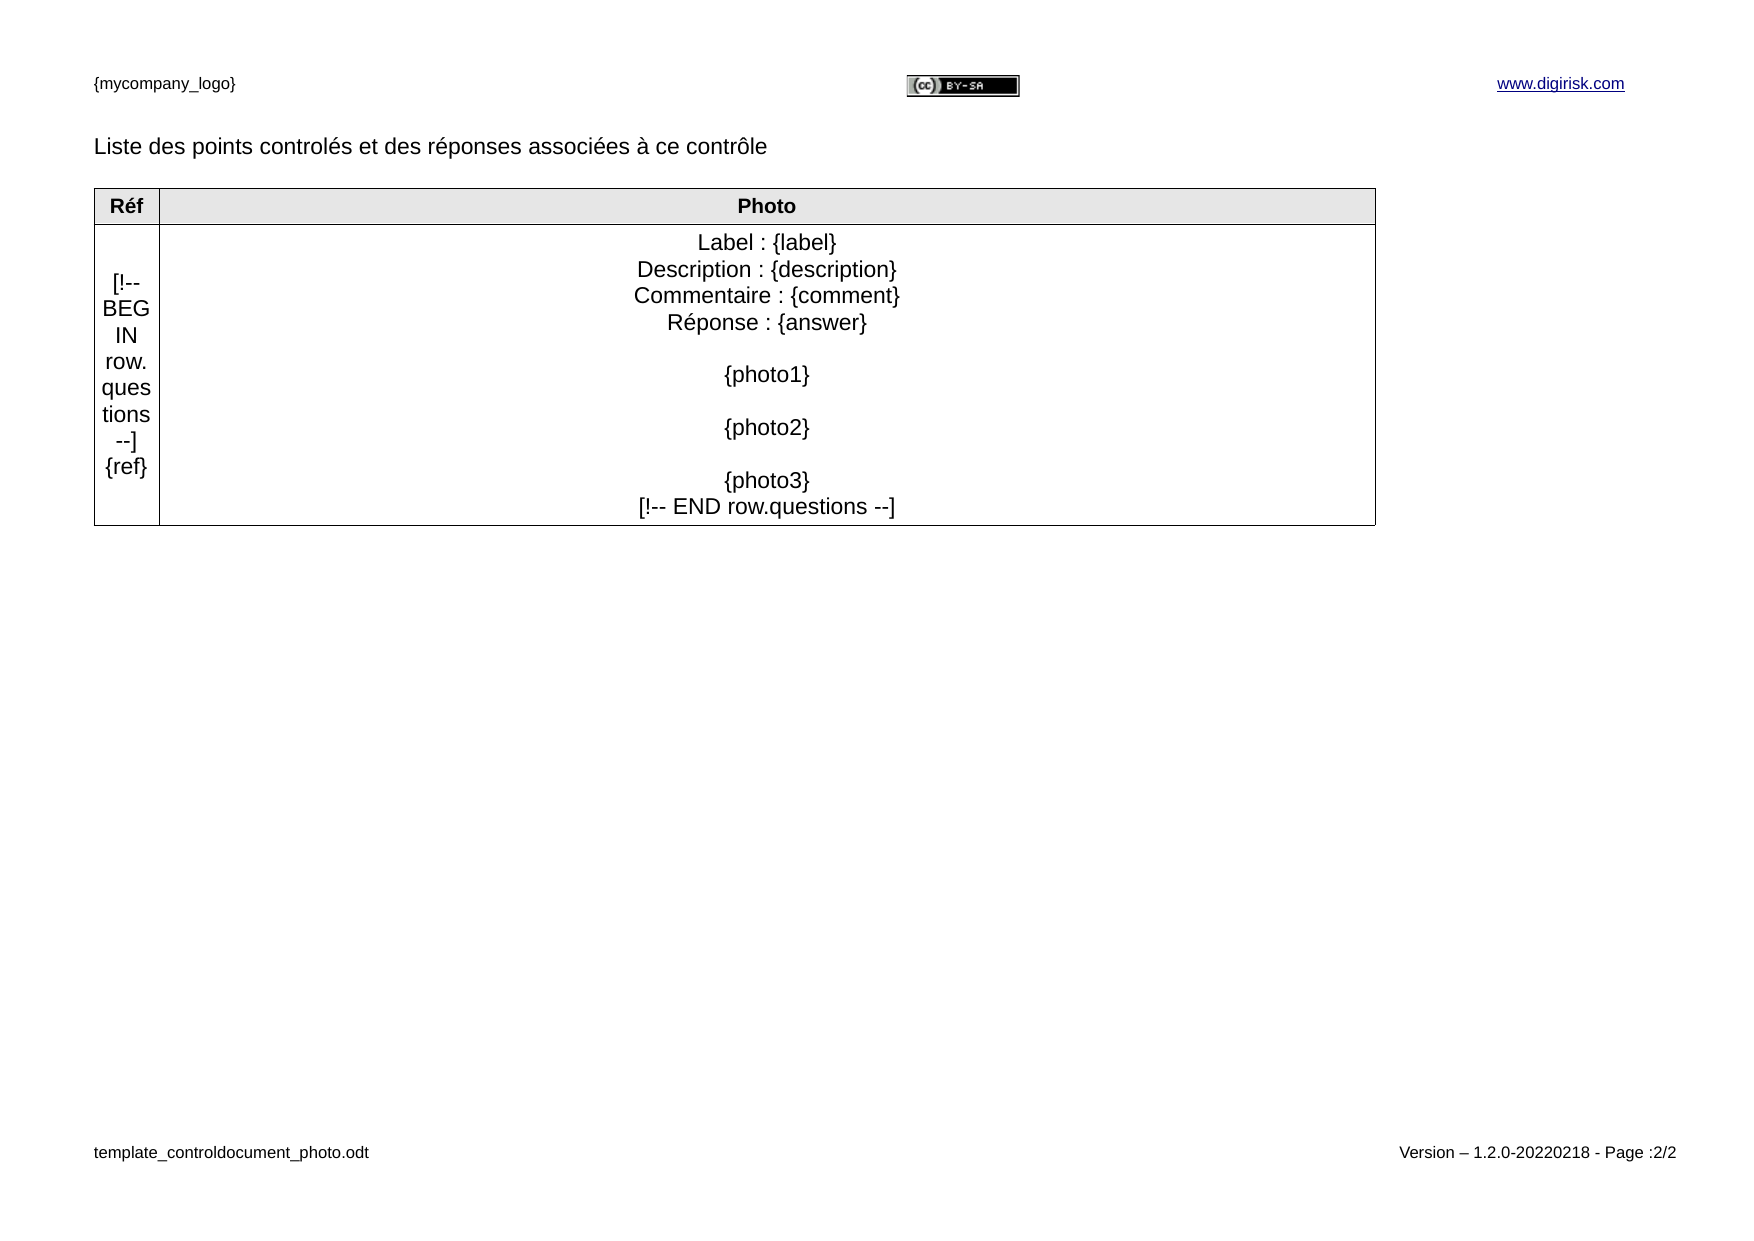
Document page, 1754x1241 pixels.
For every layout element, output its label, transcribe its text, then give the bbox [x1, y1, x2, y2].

table_cell Label : {label} Description : {description} Commentaire : {comment} Réponse : {answer} {photo1} {photo2} {photo3} [!-- END row.questions --] [160, 225, 1375, 525]
text Liste des points controlés et des réponses associées à ce contrôle [94, 133, 1676, 159]
table_header Photo [160, 189, 1375, 223]
picture [906, 75, 1020, 97]
table_header Réf [95, 189, 159, 223]
table_cell [!-- BEGIN row.questions --]{ref} [95, 225, 159, 525]
